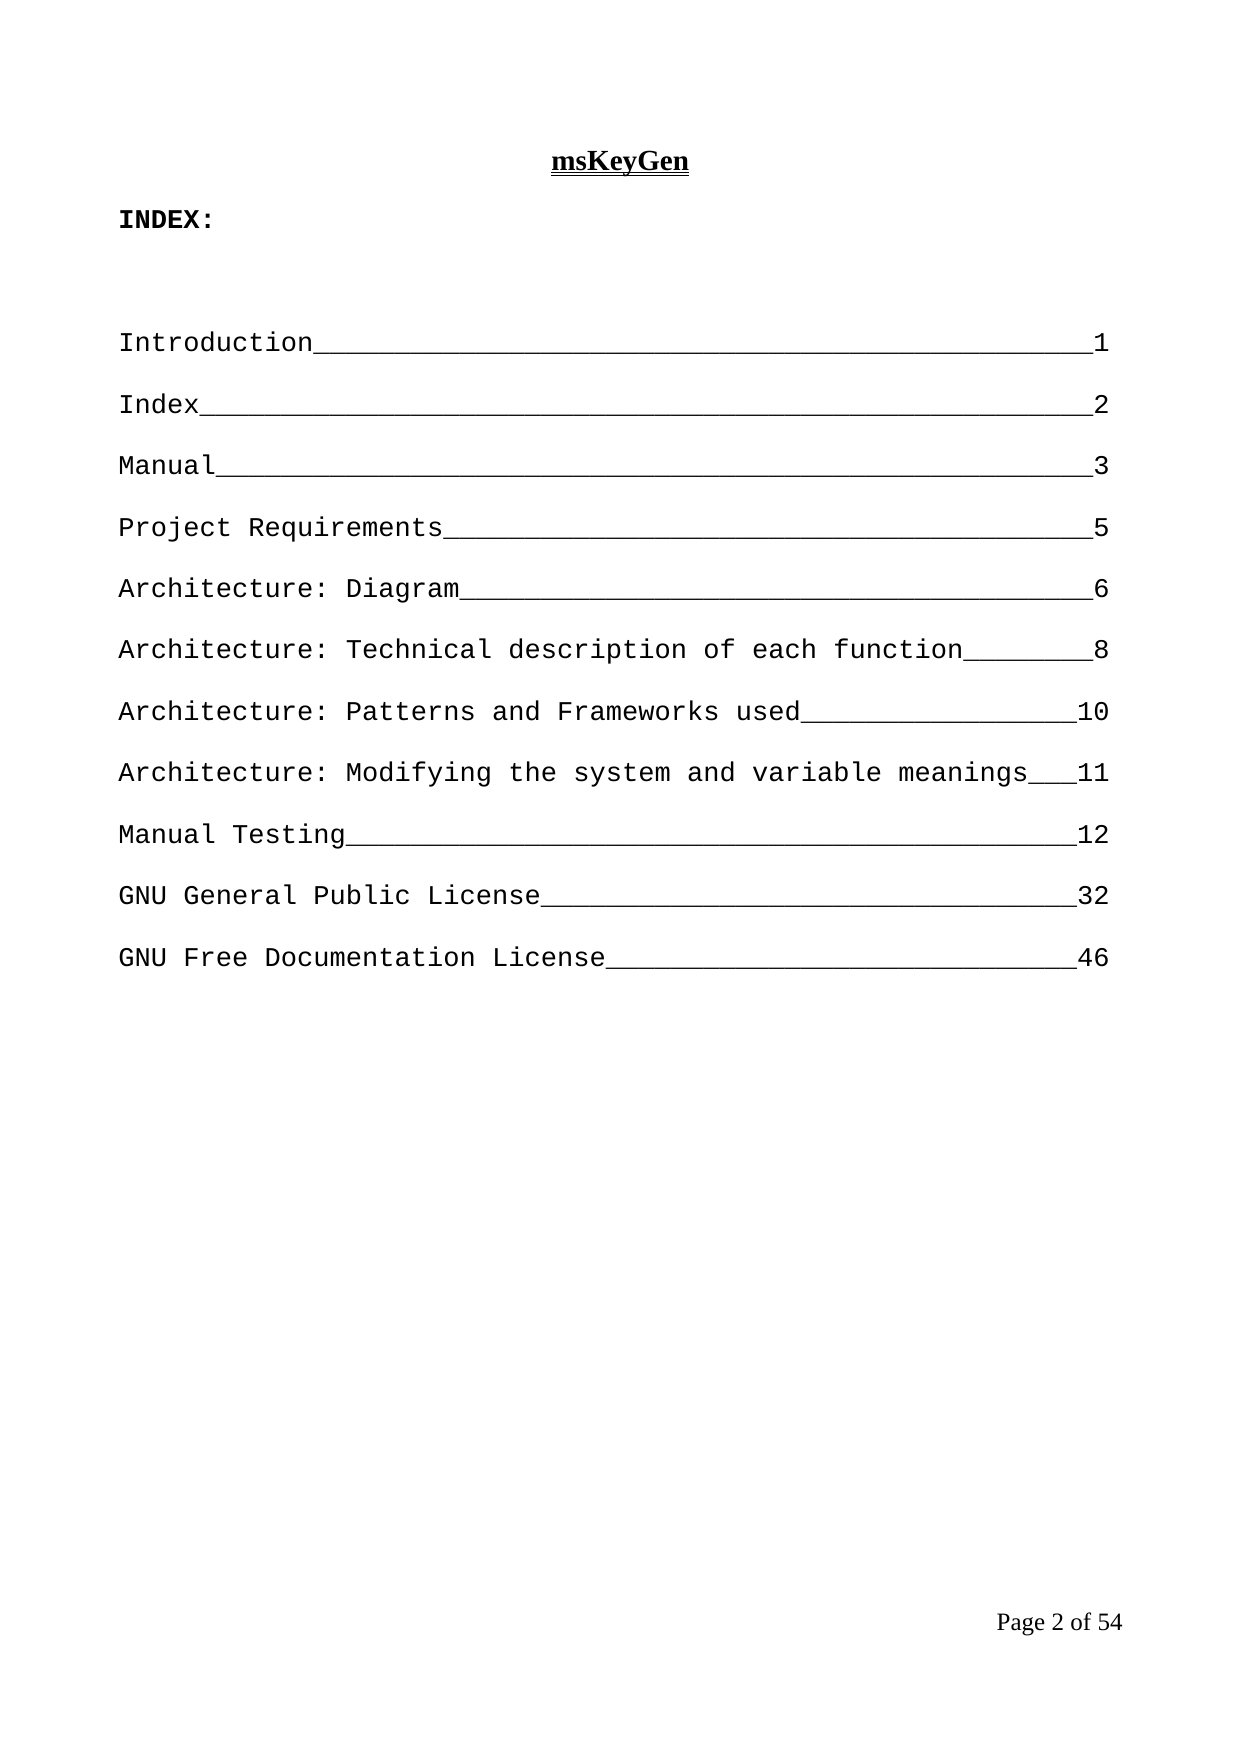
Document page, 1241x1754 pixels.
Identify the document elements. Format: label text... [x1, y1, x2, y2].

text Architecture: Patterns and Frameworks used_________________10 [118, 698, 1122, 728]
text Manual Testing_____________________________________________12 [118, 821, 1122, 851]
text Architecture: Diagram_______________________________________6 [118, 575, 1122, 606]
text Manual______________________________________________________3 [118, 452, 1122, 483]
text Project Requirements________________________________________5 [118, 513, 1122, 544]
text GNU Free Documentation License_____________________________46 [118, 944, 1122, 974]
text Introduction________________________________________________1 [118, 329, 1122, 360]
text Architecture: Technical description of each function________8 [118, 636, 1122, 667]
text INDEX: [118, 206, 1122, 237]
text Index_______________________________________________________2 [118, 391, 1122, 421]
text Architecture: Modifying the system and variable meanings___11 [118, 759, 1122, 790]
text GNU General Public License_________________________________32 [118, 882, 1122, 913]
